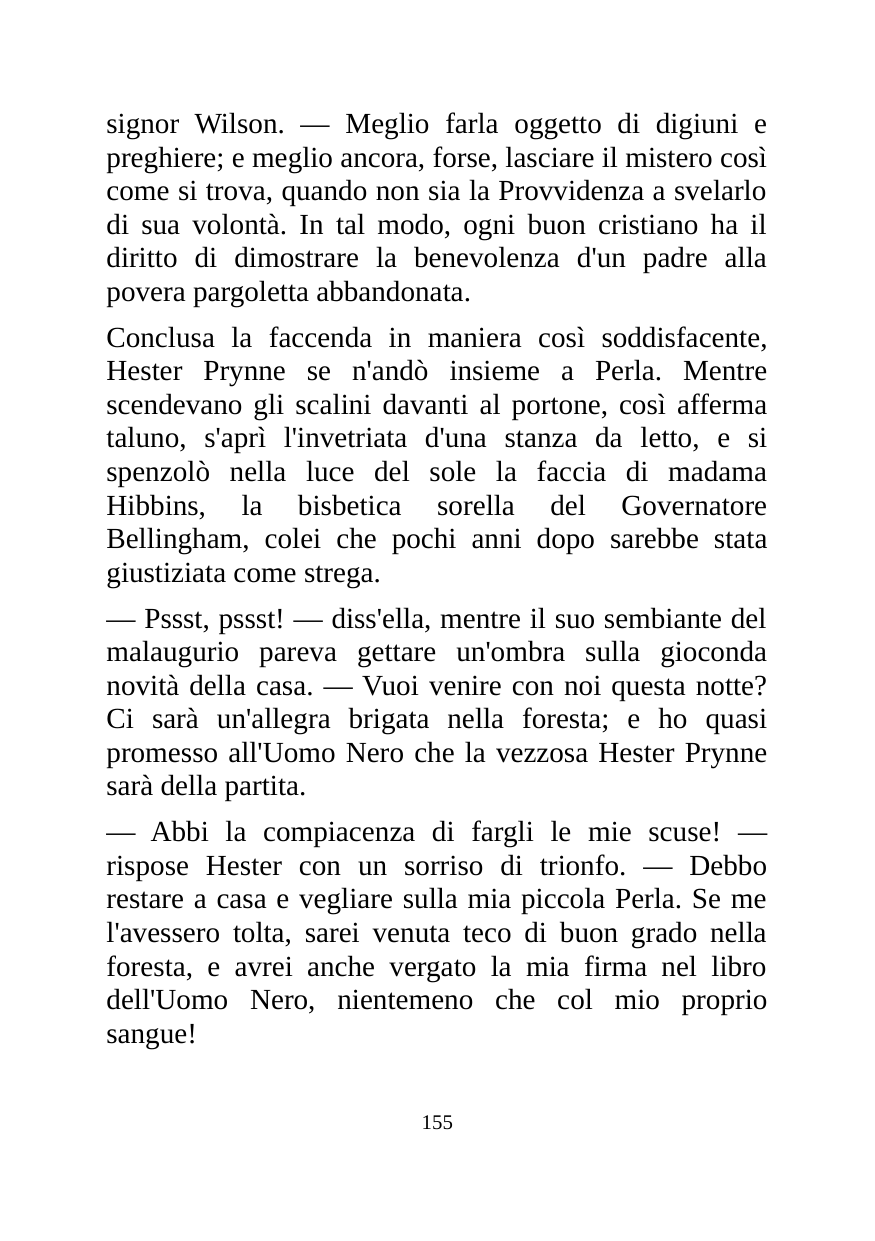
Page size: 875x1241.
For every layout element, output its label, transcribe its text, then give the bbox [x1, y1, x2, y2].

text — Abbi la compiacenza di fargli le mie scuse! — rispose Hester con un sorriso di trionfo. — Debbo restare a casa e vegliare sulla mia piccola Perla. Se me l'avessero tolta, sarei venuta teco di buon grado nella foresta, e avrei anche vergato la mia firma nel libro dell'Uomo Nero, nientemeno che col mio proprio sangue! [106, 814, 768, 1049]
text — Pssst, pssst! — diss'ella, mentre il suo sembiante del malaugurio pareva gettare un'ombra sulla gioconda novità della casa. — Vuoi venire con noi questa notte? Ci sarà un'allegra brigata nella foresta; e ho quasi promesso all'Uomo Nero che la vezzosa Hester Prynne sarà della partita. [106, 601, 768, 802]
text Conclusa la faccenda in maniera così soddisfacente, Hester Prynne se n'andò insieme a Perla. Mentre scendevano gli scalini davanti al portone, così afferma taluno, s'aprì l'invetriata d'una stanza da letto, e si spenzolò nella luce del sole la faccia di madama Hibbins, la bisbetica sorella del Governatore Bellingham, colei che pochi anni dopo sarebbe stata giustiziata come strega. [106, 320, 768, 588]
text signor Wilson. — Meglio farla oggetto di digiuni e preghiere; e meglio ancora, forse, lasciare il mistero così come si trova, quando non sia la Provvidenza a svelarlo di sua volontà. In tal modo, ogni buon cristiano ha il diritto di dimostrare la benevolenza d'un padre alla povera pargoletta abbandonata. [106, 106, 768, 307]
